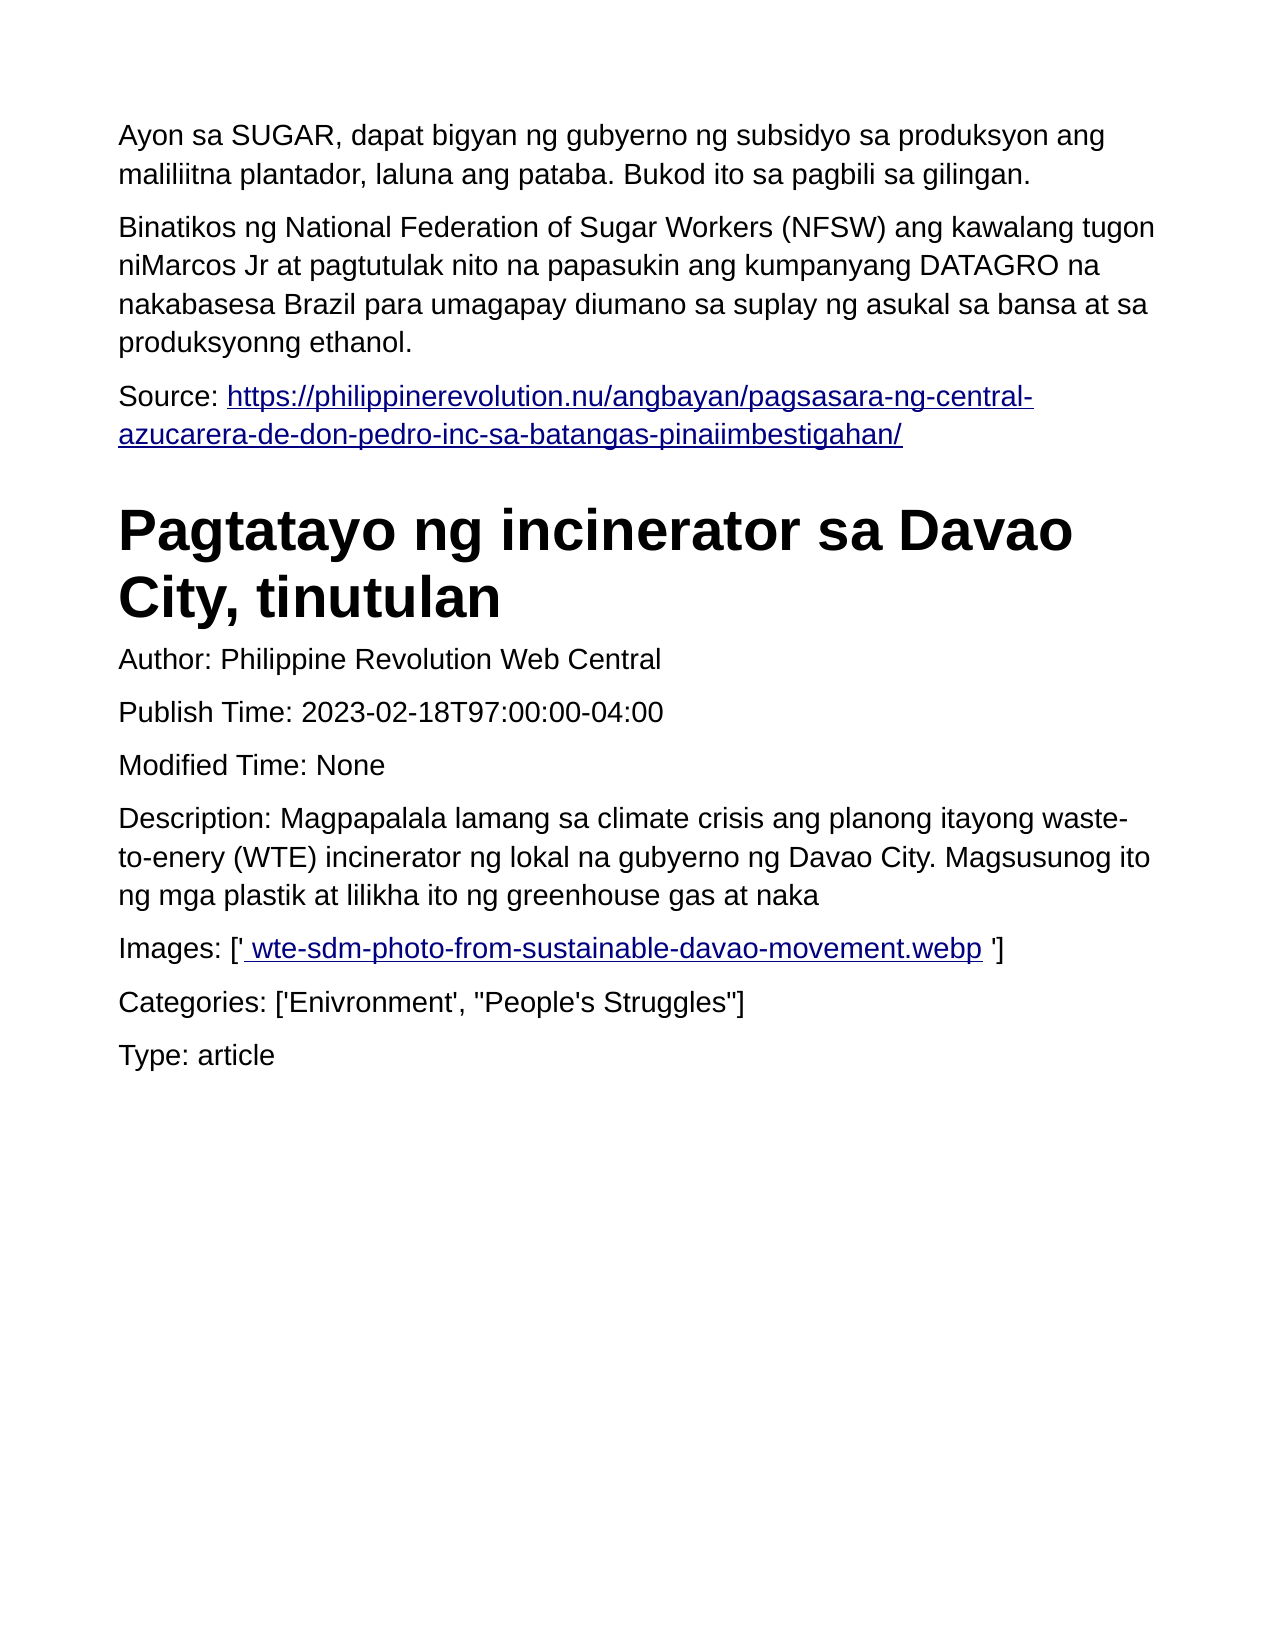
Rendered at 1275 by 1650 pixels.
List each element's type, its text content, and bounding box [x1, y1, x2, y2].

text Publish Time: 2023-02-18T97:00:00-04:00 [118, 695, 1157, 728]
text Categories: ['Enivronment', "People's Struggles"] [118, 984, 1157, 1018]
text Ayon sa SUGAR, dapat bigyan ng gubyerno ng subsidyo sa produksyon ang maliliitna plantador, laluna ang pataba. Bukod ito sa pagbili sa gilingan. [118, 118, 1157, 190]
text Binatikos ng National Federation of Sugar Workers (NFSW) ang kawalang tugon niMarcos Jr at pagtutulak nito na papasukin ang kumpanyang DATAGRO na nakabasesa Brazil para umagapay diumano sa suplay ng asukal sa bansa at sa produksyonng ethanol. [118, 210, 1157, 359]
text Source: https://philippinerevolution.nu/angbayan/pagsasara-ng-central-azucarera-de-don-pedro-inc-sa-batangas-pinaiimbestigahan/ [118, 378, 1157, 451]
text Description: Magpapalala lamang sa climate crisis ang planong itayong waste-to-enery (WTE) incinerator ng lokal na gubyerno ng Davao City. Magsusunog ito ng mga plastik at lilikha ito ng greenhouse gas at naka [118, 801, 1157, 912]
text Type: article [118, 1038, 1157, 1071]
subtitle Pagtatayo ng incinerator sa Davao City, tinutulan [118, 495, 1157, 629]
text Modified Time: None [118, 748, 1157, 782]
text Images: [' wte-sdm-photo-from-sustainable-davao-movement.webp '] [118, 931, 1157, 965]
text Author: Philippine Revolution Web Central [118, 642, 1157, 675]
